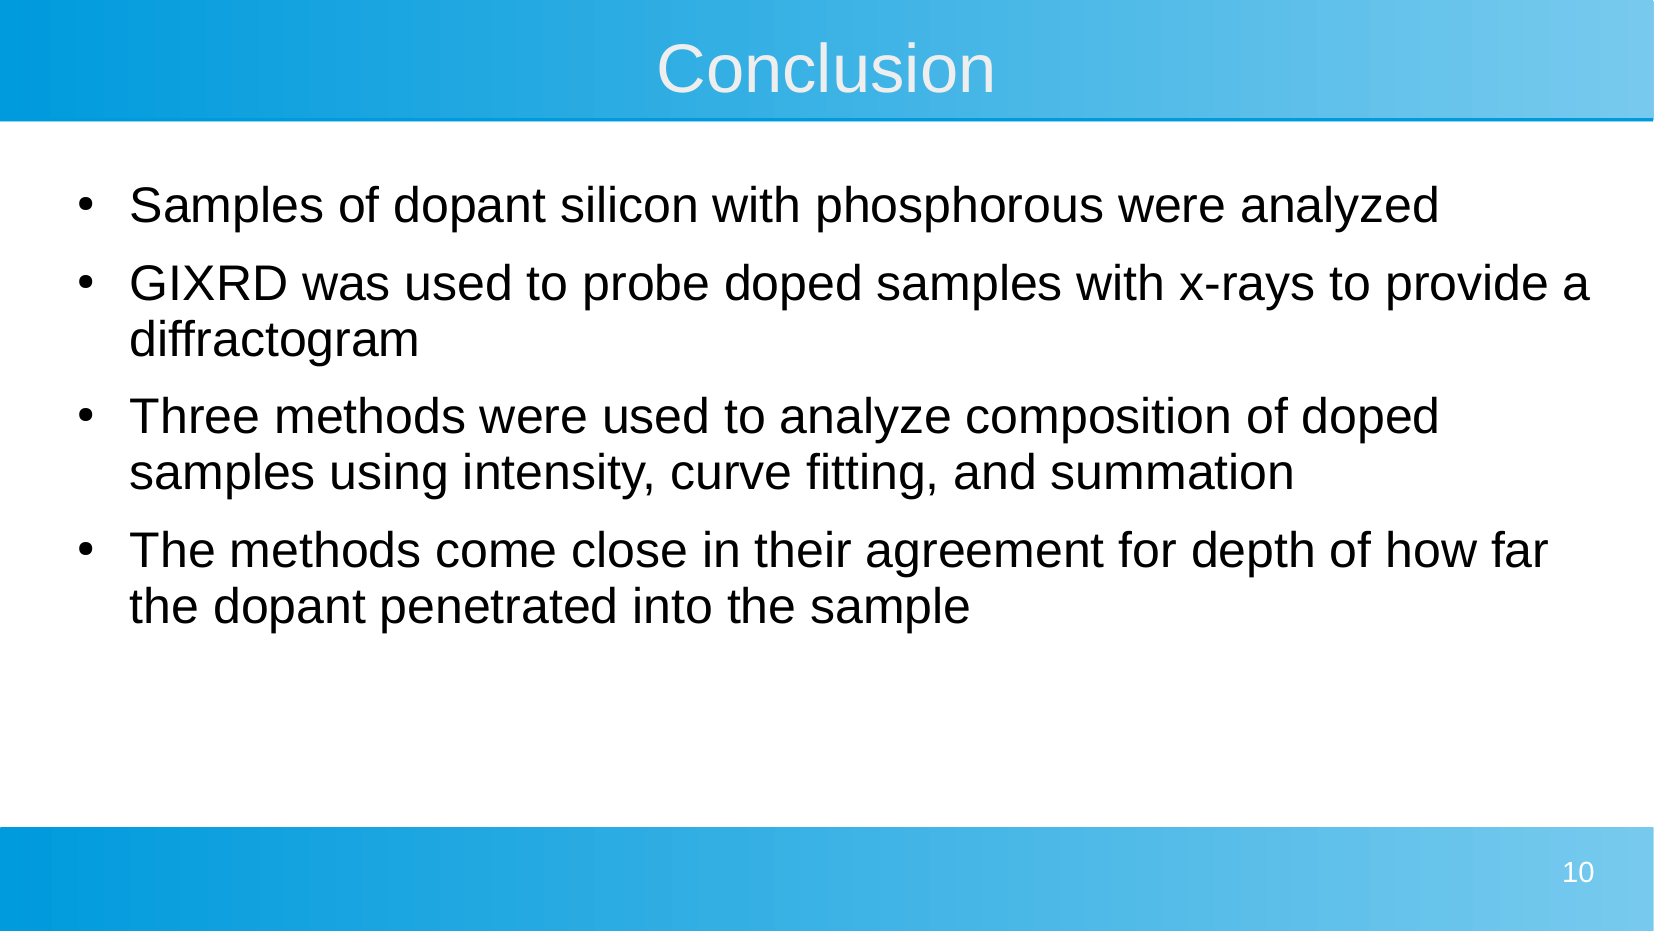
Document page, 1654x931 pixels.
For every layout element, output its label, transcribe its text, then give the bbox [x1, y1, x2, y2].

list Samples of dopant silicon with phosphorous were analyzed GIXRD was used to probe doped samples with x-rays to provide a diffractogram Three methods were used to analyze composition of doped samples using intensity, curve fitting, and summation The methods come close in their agreement for depth of how far the dopant penetrated into the sample [59, 177, 1595, 768]
title Conclusion [59, 29, 1595, 108]
